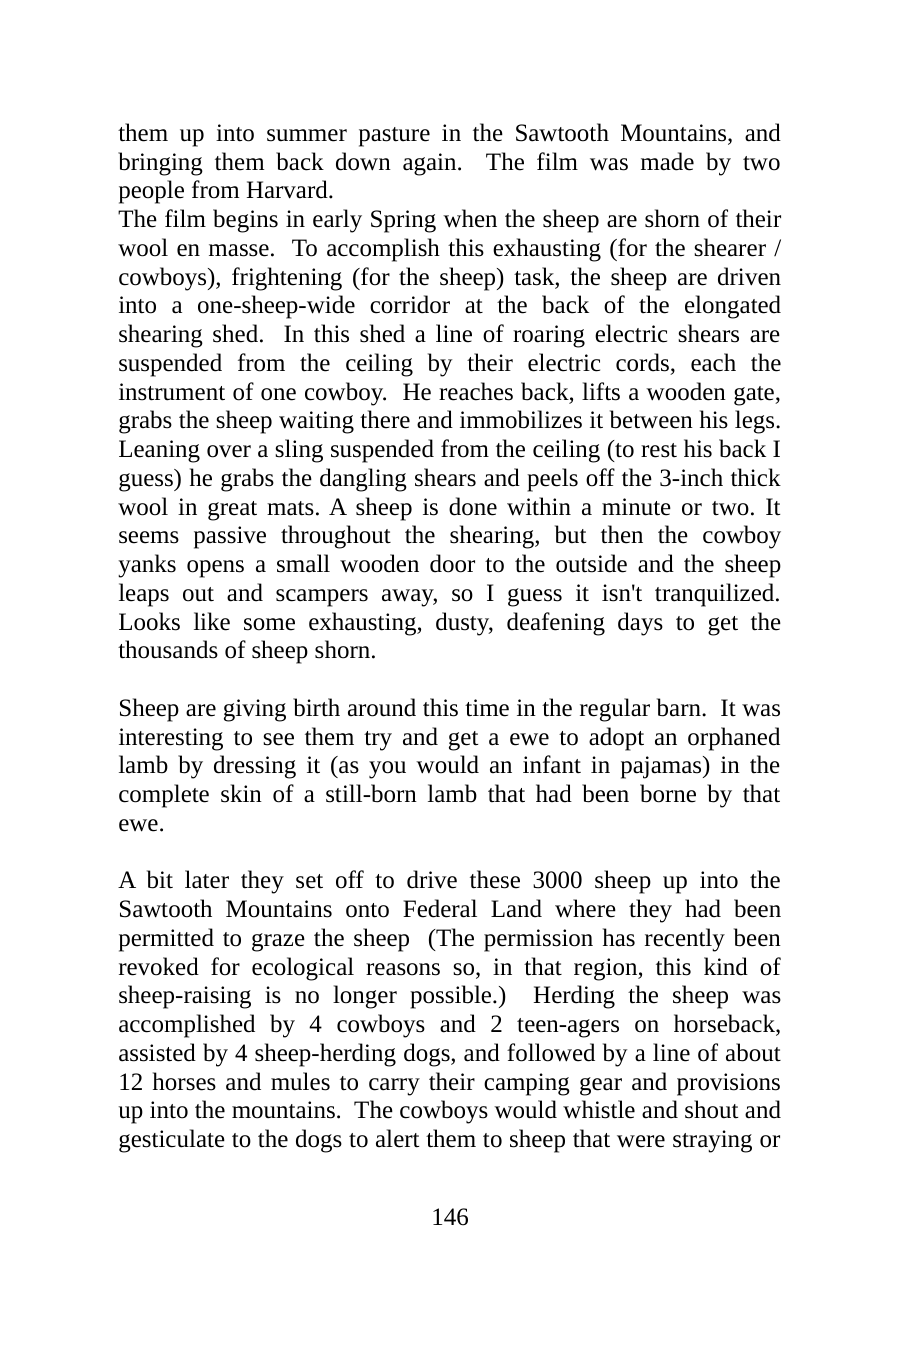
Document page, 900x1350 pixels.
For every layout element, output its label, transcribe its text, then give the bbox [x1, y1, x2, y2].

text A bit later they set off to drive these 3000 sheep up into the Sawtooth Mountains onto Federal Land where they had been permitted to graze the sheep (The permission has recently been revoked for ecological reasons so, in that region, this kind of sheep-raising is no longer possible.) Herding the sheep was accomplished by 4 cowboys and 2 teen-agers on horseback, assisted by 4 sheep-herding dogs, and followed by a line of about 12 horses and mules to carry their camping gear and provisions up into the mountains. The cowboys would whistle and shout and gesticulate to the dogs to alert them to sheep that were straying or [118, 866, 782, 1153]
text Sheep are giving birth around this time in the regular barn. It was interesting to see them try and get a ewe to adopt an orphaned lamb by dressing it (as you would an infant in pajamas) in the complete skin of a still-born lamb that had been borne by that ewe. [118, 693, 782, 837]
text The film begins in early Spring when the sheep are shorn of their wool en masse. To accomplish this exhausting (for the shearer / cowboys), frightening (for the sheep) task, the sheep are driven into a one-sheep-wide corridor at the back of the elongated shearing shed. In this shed a line of roaring electric shears are suspended from the ceiling by their electric cords, each the instrument of one cowboy. He reaches back, lifts a wooden gate, grabs the sheep waiting there and immobilizes it between his legs. Leaning over a sling suspended from the ceiling (to rest his back I guess) he grabs the dangling shears and peels off the 3-inch thick wool in great mats. A sheep is done within a minute or two. It seems passive throughout the shearing, but then the cowboy yanks opens a small wooden door to the outside and the sheep leaps out and scampers away, so I guess it isn't tranquilized. Looks like some exhausting, dusty, deafening days to get the thousands of sheep shorn. [118, 204, 782, 664]
text them up into summer pasture in the Sawtooth Mountains, and bringing them back down again. The film was made by two people from Harvard. [118, 118, 782, 204]
